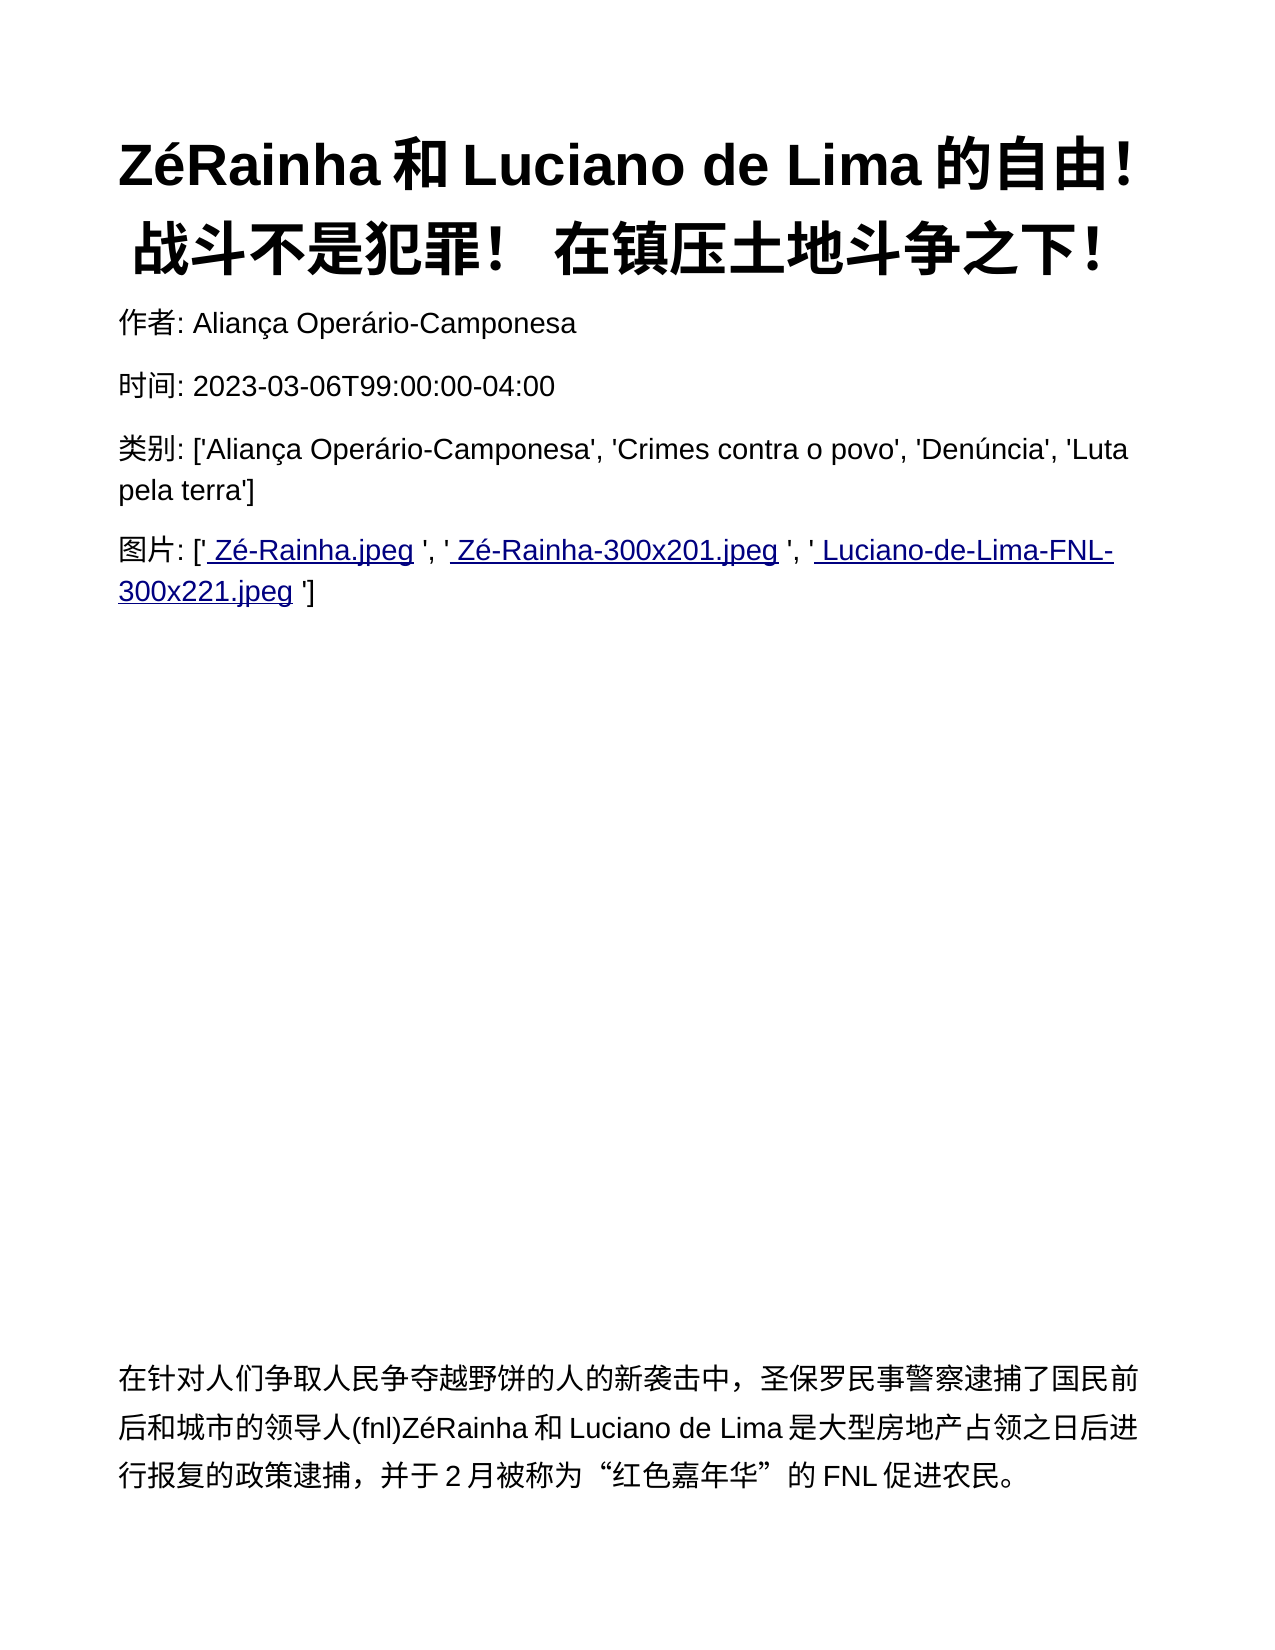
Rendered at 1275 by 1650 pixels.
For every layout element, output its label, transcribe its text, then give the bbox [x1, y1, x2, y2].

text 图片: [' Zé-Rainha.jpeg ', ' Zé-Rainha-300x201.jpeg ', ' Luciano-de-Lima-FNL-300x221.jpeg '] [118, 526, 1157, 607]
text 类别: ['Aliança Operário-Camponesa', 'Crimes contra o povo', 'Denúncia', 'Luta pela terra'] [118, 426, 1157, 507]
text 时间: 2023-03-06T99:00:00-04:00 [118, 363, 1157, 405]
subtitle ZéRainha和Luciano de Lima的自由！ 战斗不是犯罪！ 在镇压土地斗争之下！ [118, 118, 1157, 287]
text 在针对人们争取人民争夺越野饼的人的新袭击中，圣保罗民事警察逮捕了国民前后和城市的领导人(fnl)ZéRainha和Luciano de Lima是大型房地产占领之日后进行报复的政策逮捕，并于2月被称为“红色嘉年华”的FNL促进农民。 [118, 627, 1157, 1495]
text 作者: Aliança Operário-Camponesa [118, 299, 1157, 342]
